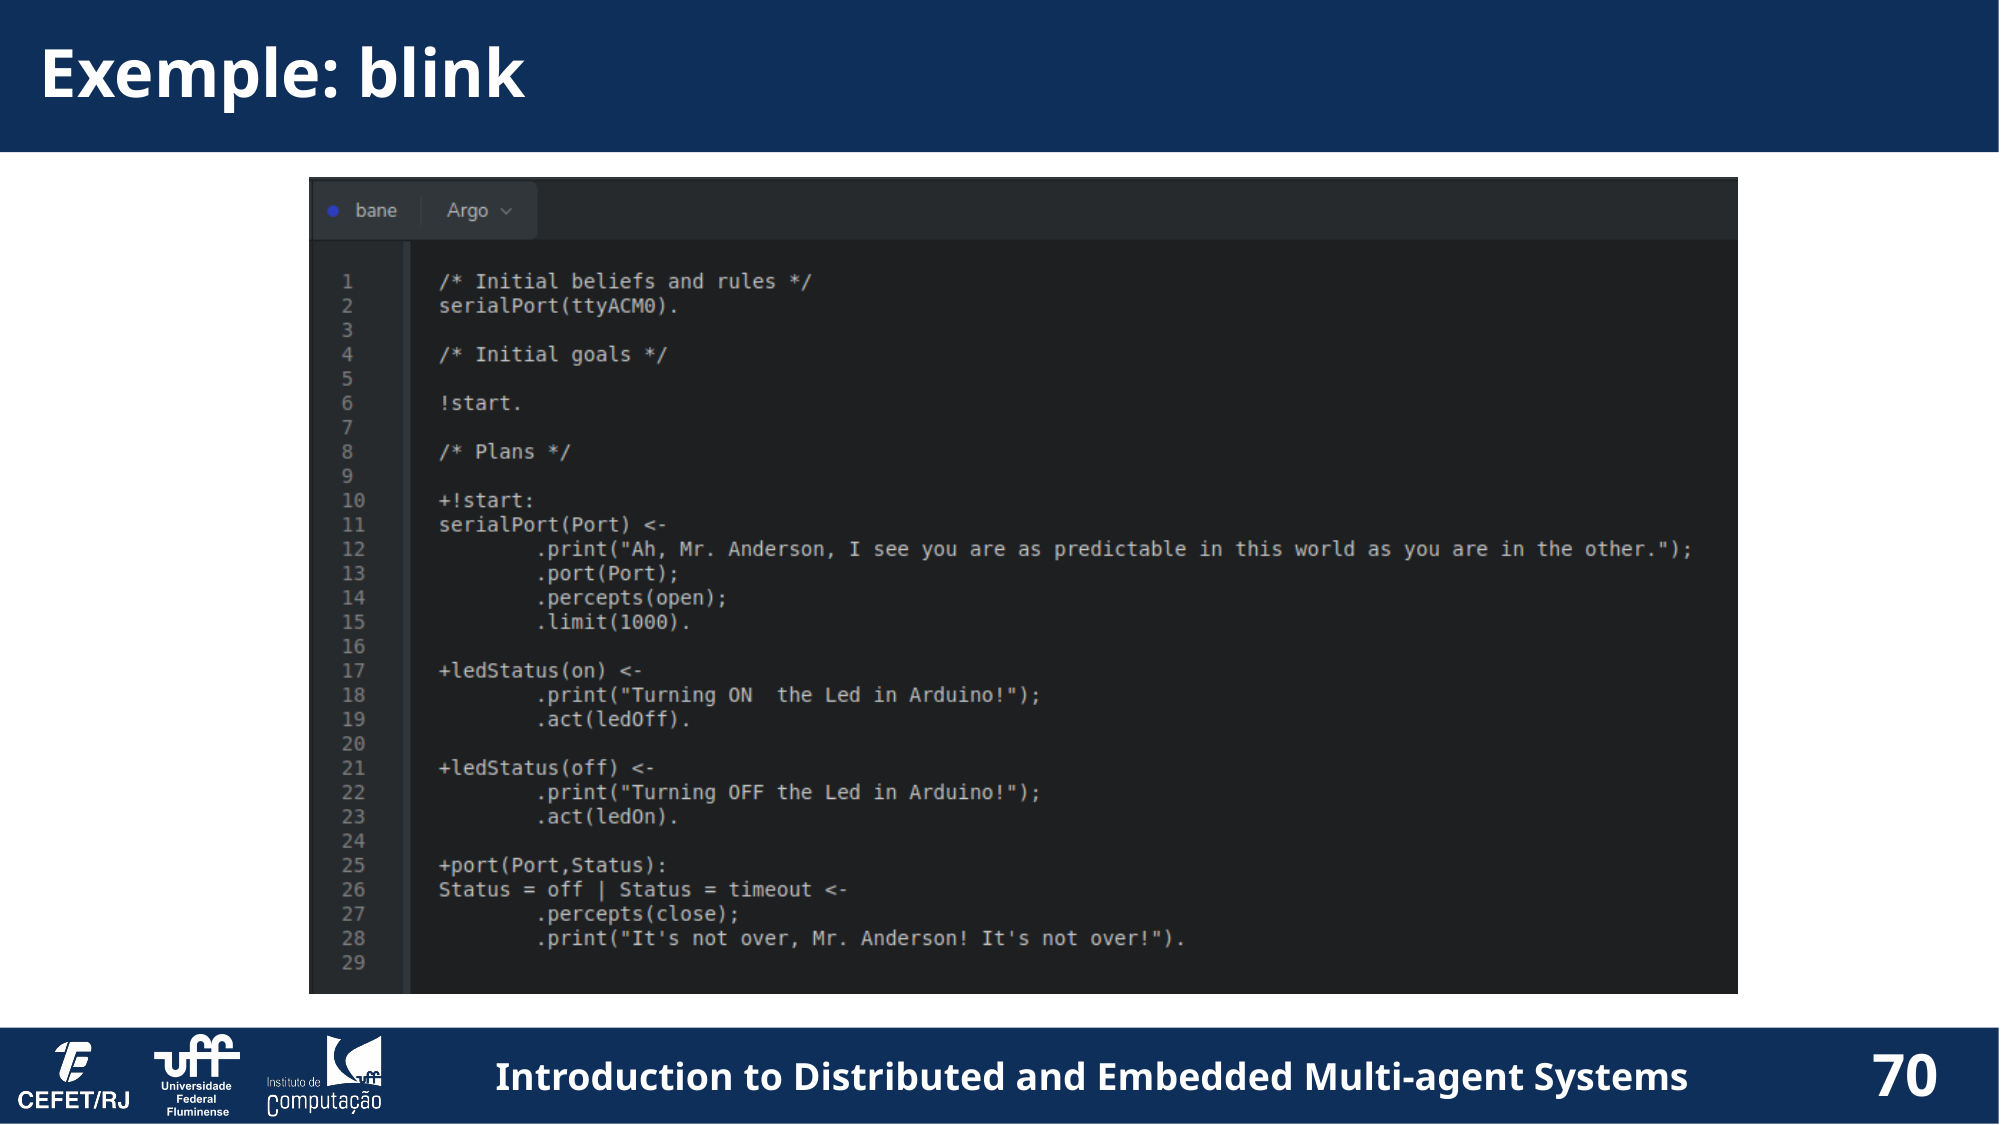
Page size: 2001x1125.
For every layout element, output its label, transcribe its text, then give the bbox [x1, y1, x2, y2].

picture [18, 1021, 129, 1125]
picture [153, 1033, 241, 1121]
picture [309, 177, 1738, 994]
picture [265, 1033, 383, 1117]
text_box Exemple: blink [25, 23, 1999, 119]
